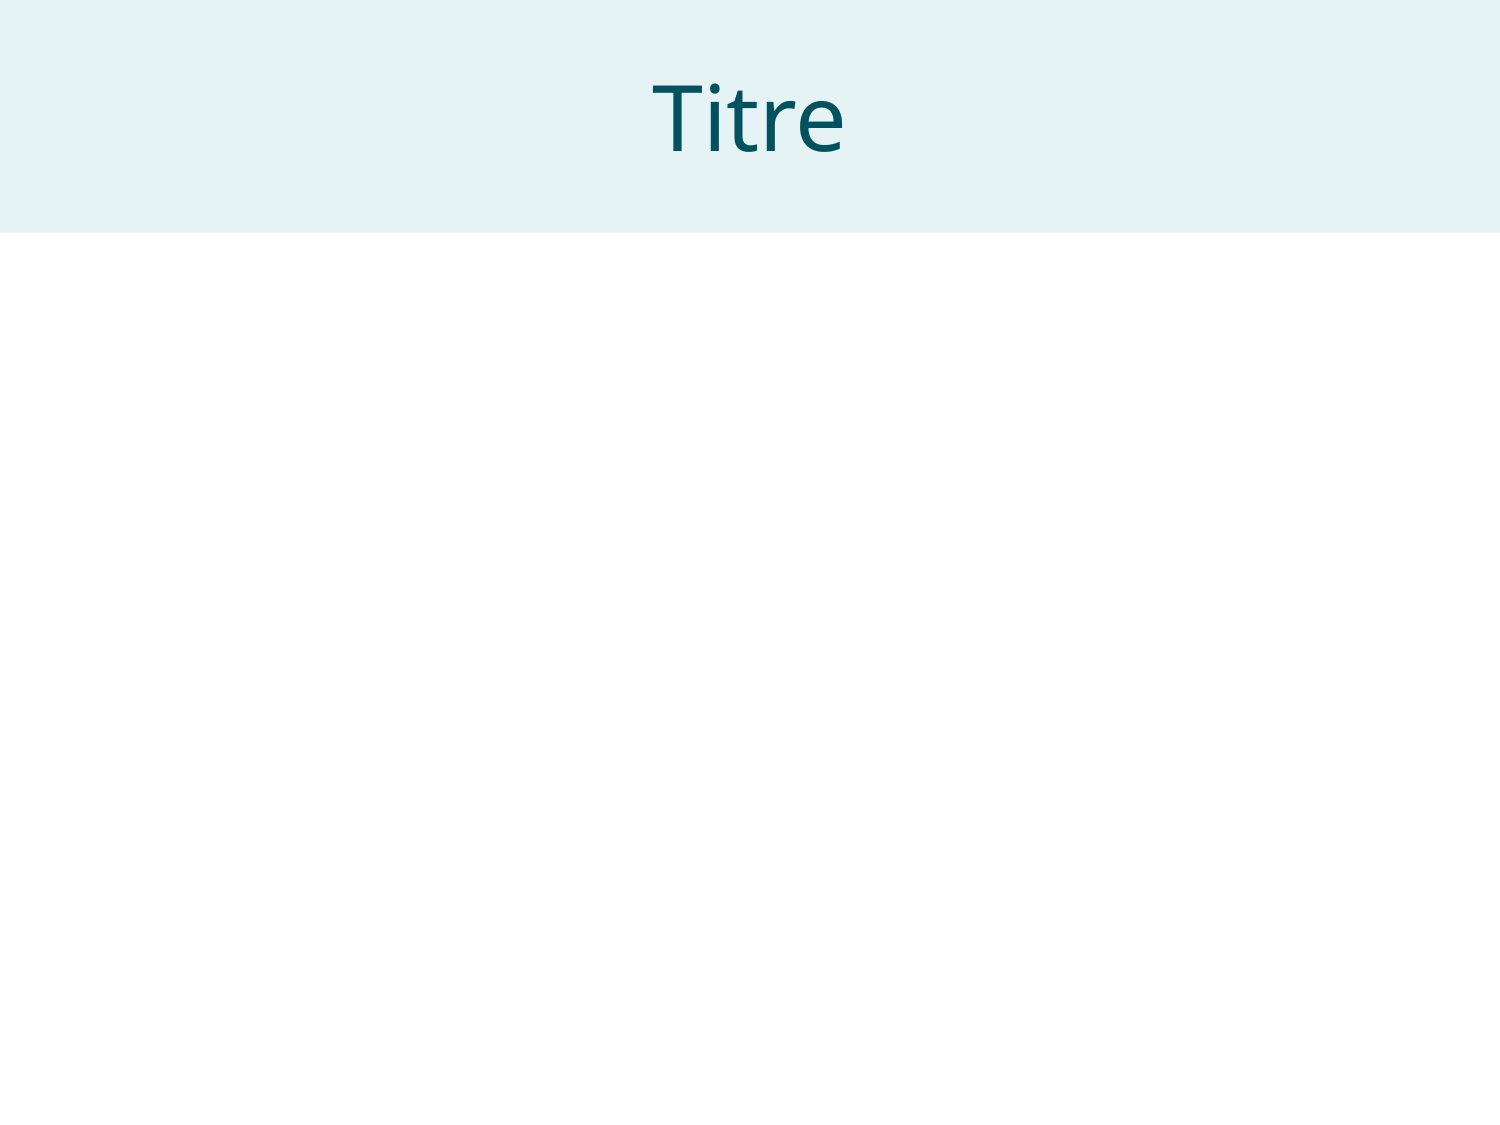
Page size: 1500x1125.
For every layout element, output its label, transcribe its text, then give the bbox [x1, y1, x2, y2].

title Titre [0, 0, 1500, 233]
